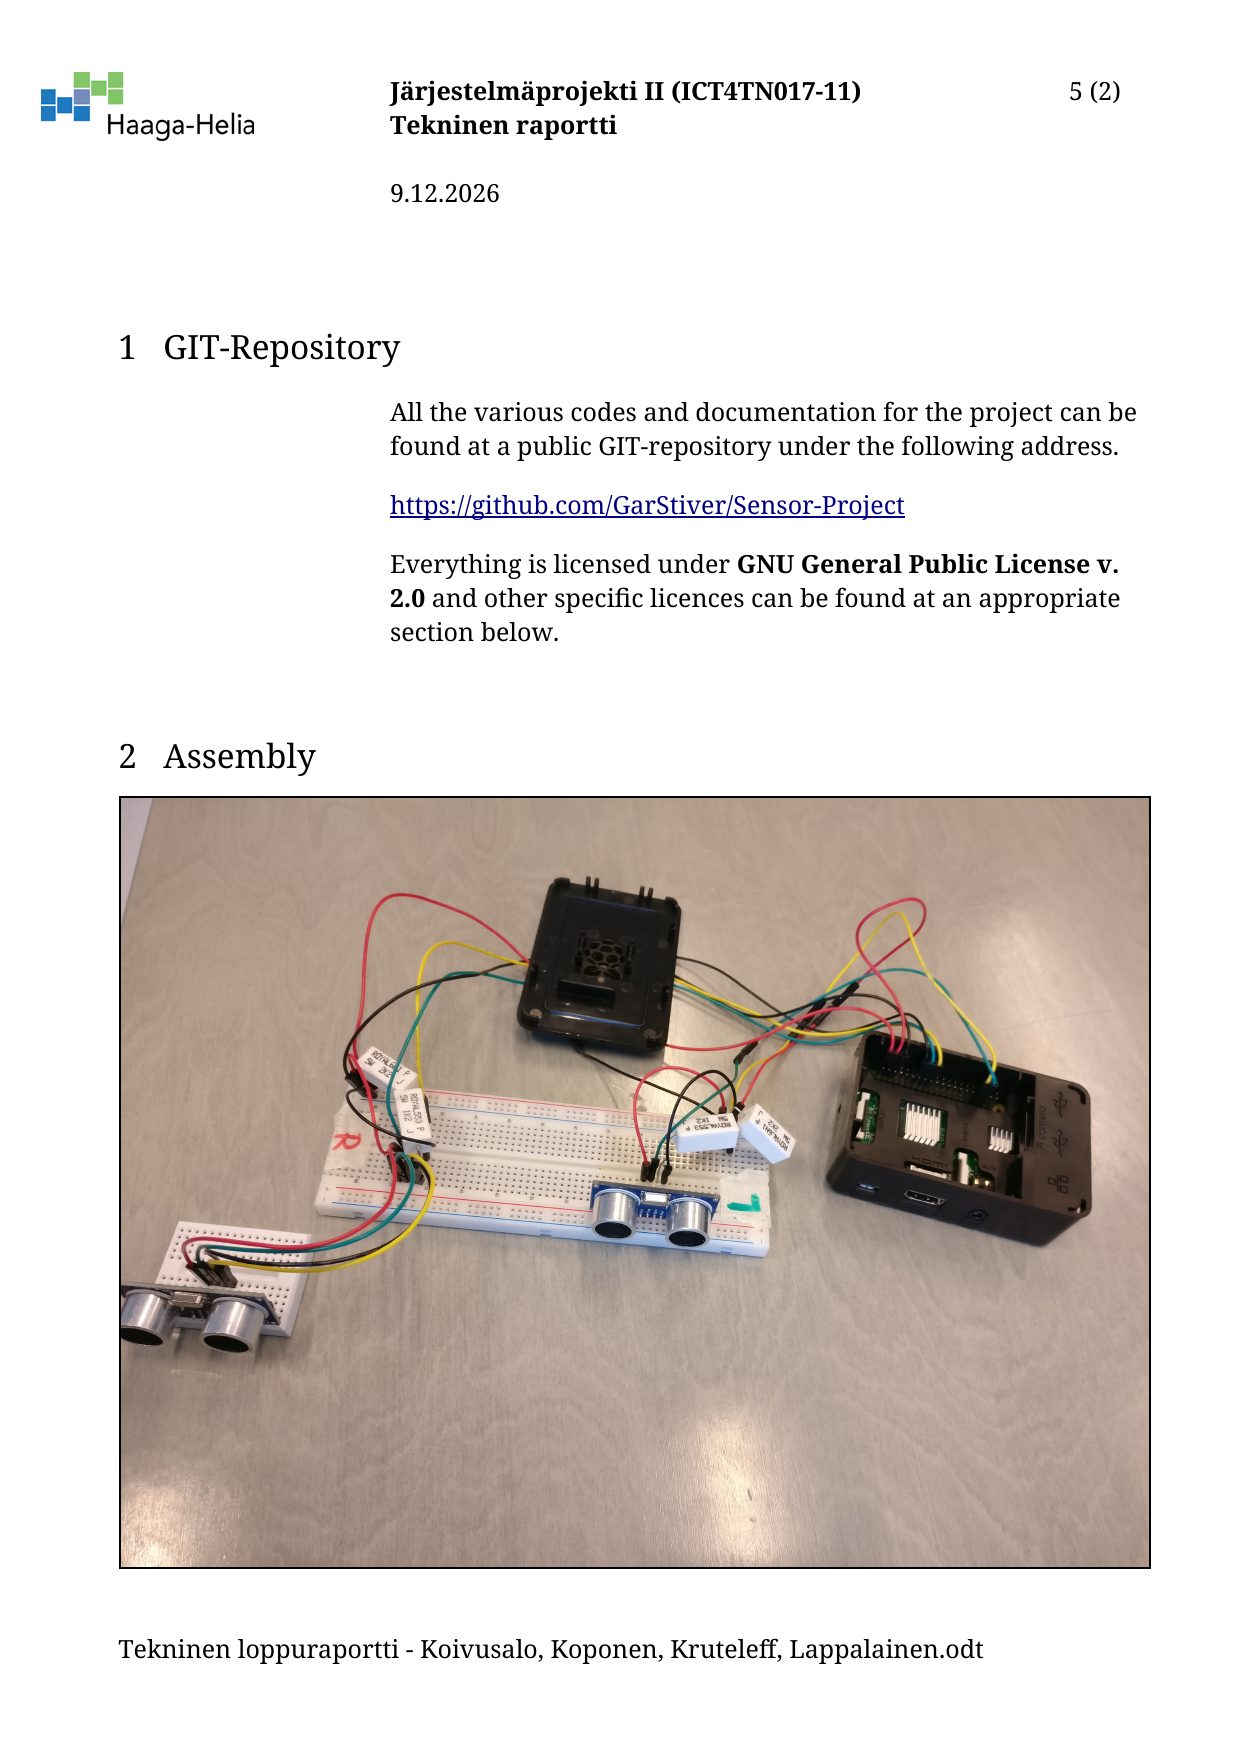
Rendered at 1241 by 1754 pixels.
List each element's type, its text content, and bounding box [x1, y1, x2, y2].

subtitle GIT-Repository [118, 324, 1152, 369]
subtitle Assembly [118, 733, 1152, 778]
text Everything is licensed under GNU General Public License v. 2.0 and other specific licences can be found at an appropriate section below. [390, 546, 1152, 648]
text All the various codes and documentation for the project can be found at a public GIT-repository under the following address. [390, 394, 1152, 462]
text https://github.com/GarStiver/Sensor-Project [390, 487, 1152, 521]
